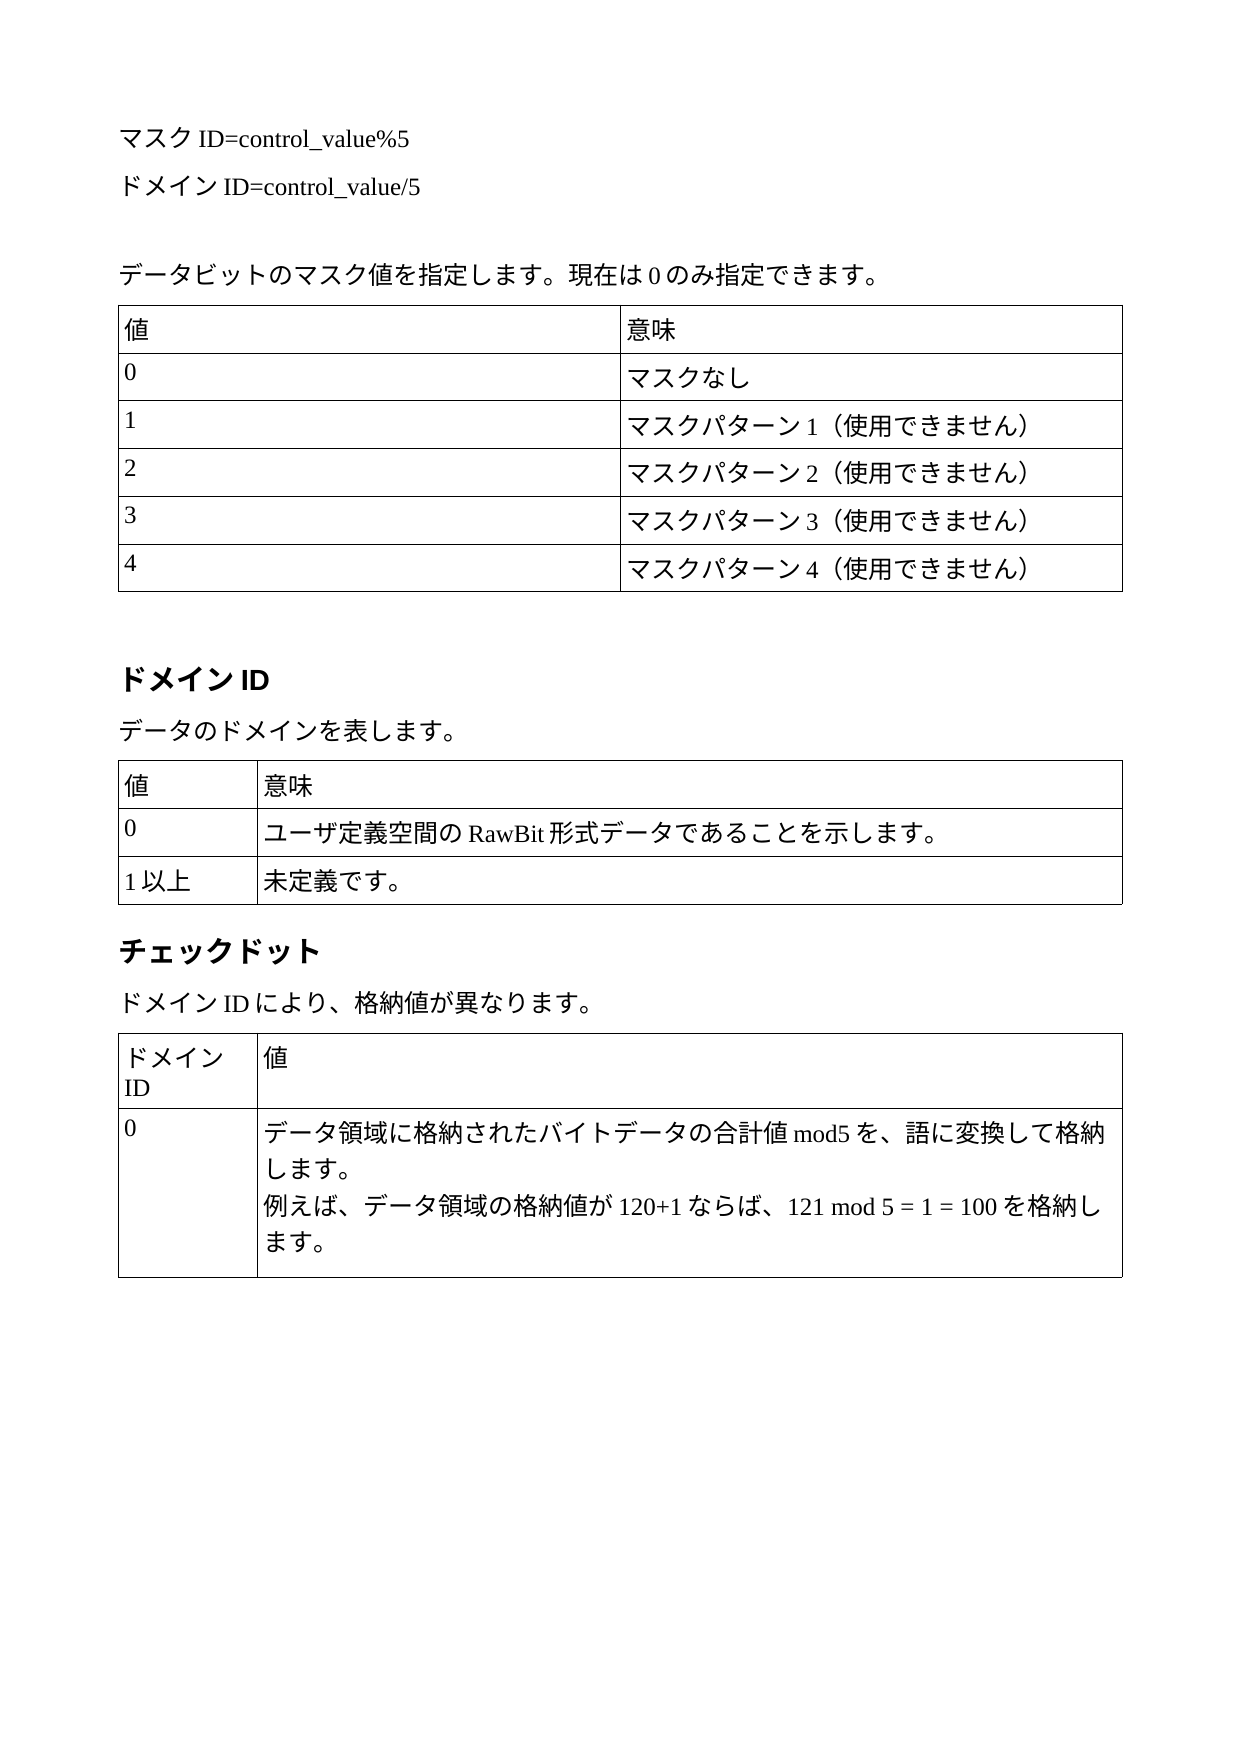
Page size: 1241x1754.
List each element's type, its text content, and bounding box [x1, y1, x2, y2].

table_header 意味 [258, 761, 1122, 808]
table_cell 1 [119, 401, 620, 448]
text データのドメインを表します。 [118, 712, 1122, 748]
table_cell 0 [119, 1109, 257, 1277]
table_cell マスクパターン2（使用できません） [621, 449, 1122, 496]
table_header 値 [258, 1034, 1122, 1108]
table_cell マスクパターン1（使用できません） [621, 401, 1122, 448]
text ドメインIDにより、格納値が異なります。 [118, 984, 1122, 1020]
table_cell 0 [119, 354, 620, 400]
text ドメインID=control_value/5 [118, 167, 1122, 203]
text マスクID=control_value%5 [118, 118, 1122, 154]
subtitle ドメインID [118, 657, 1122, 699]
table_cell 4 [119, 545, 620, 591]
table_cell 3 [119, 497, 620, 544]
text データビットのマスク値を指定します。現在は0のみ指定できます。 [118, 256, 1122, 292]
table_cell 0 [119, 809, 257, 856]
table_cell 未定義です。 [258, 857, 1122, 904]
table_cell 1以上 [119, 857, 257, 904]
table_header ドメインID [119, 1034, 257, 1108]
table_cell マスクなし [621, 354, 1122, 400]
table_header 値 [119, 761, 257, 808]
table_header 意味 [621, 306, 1122, 352]
table_cell 2 [119, 449, 620, 496]
table_cell ユーザ定義空間のRawBit形式データであることを示します。 [258, 809, 1122, 856]
table_cell マスクパターン4（使用できません） [621, 545, 1122, 591]
table_header 値 [119, 306, 620, 352]
table_cell マスクパターン3（使用できません） [621, 497, 1122, 544]
table_cell データ領域に格納されたバイトデータの合計値mod5を、語に変換して格納します。 例えば、データ領域の格納値が120+1ならば、121 mod 5 = 1 = 100を格納します。 [258, 1109, 1122, 1277]
subtitle チェックドット [118, 929, 1122, 971]
